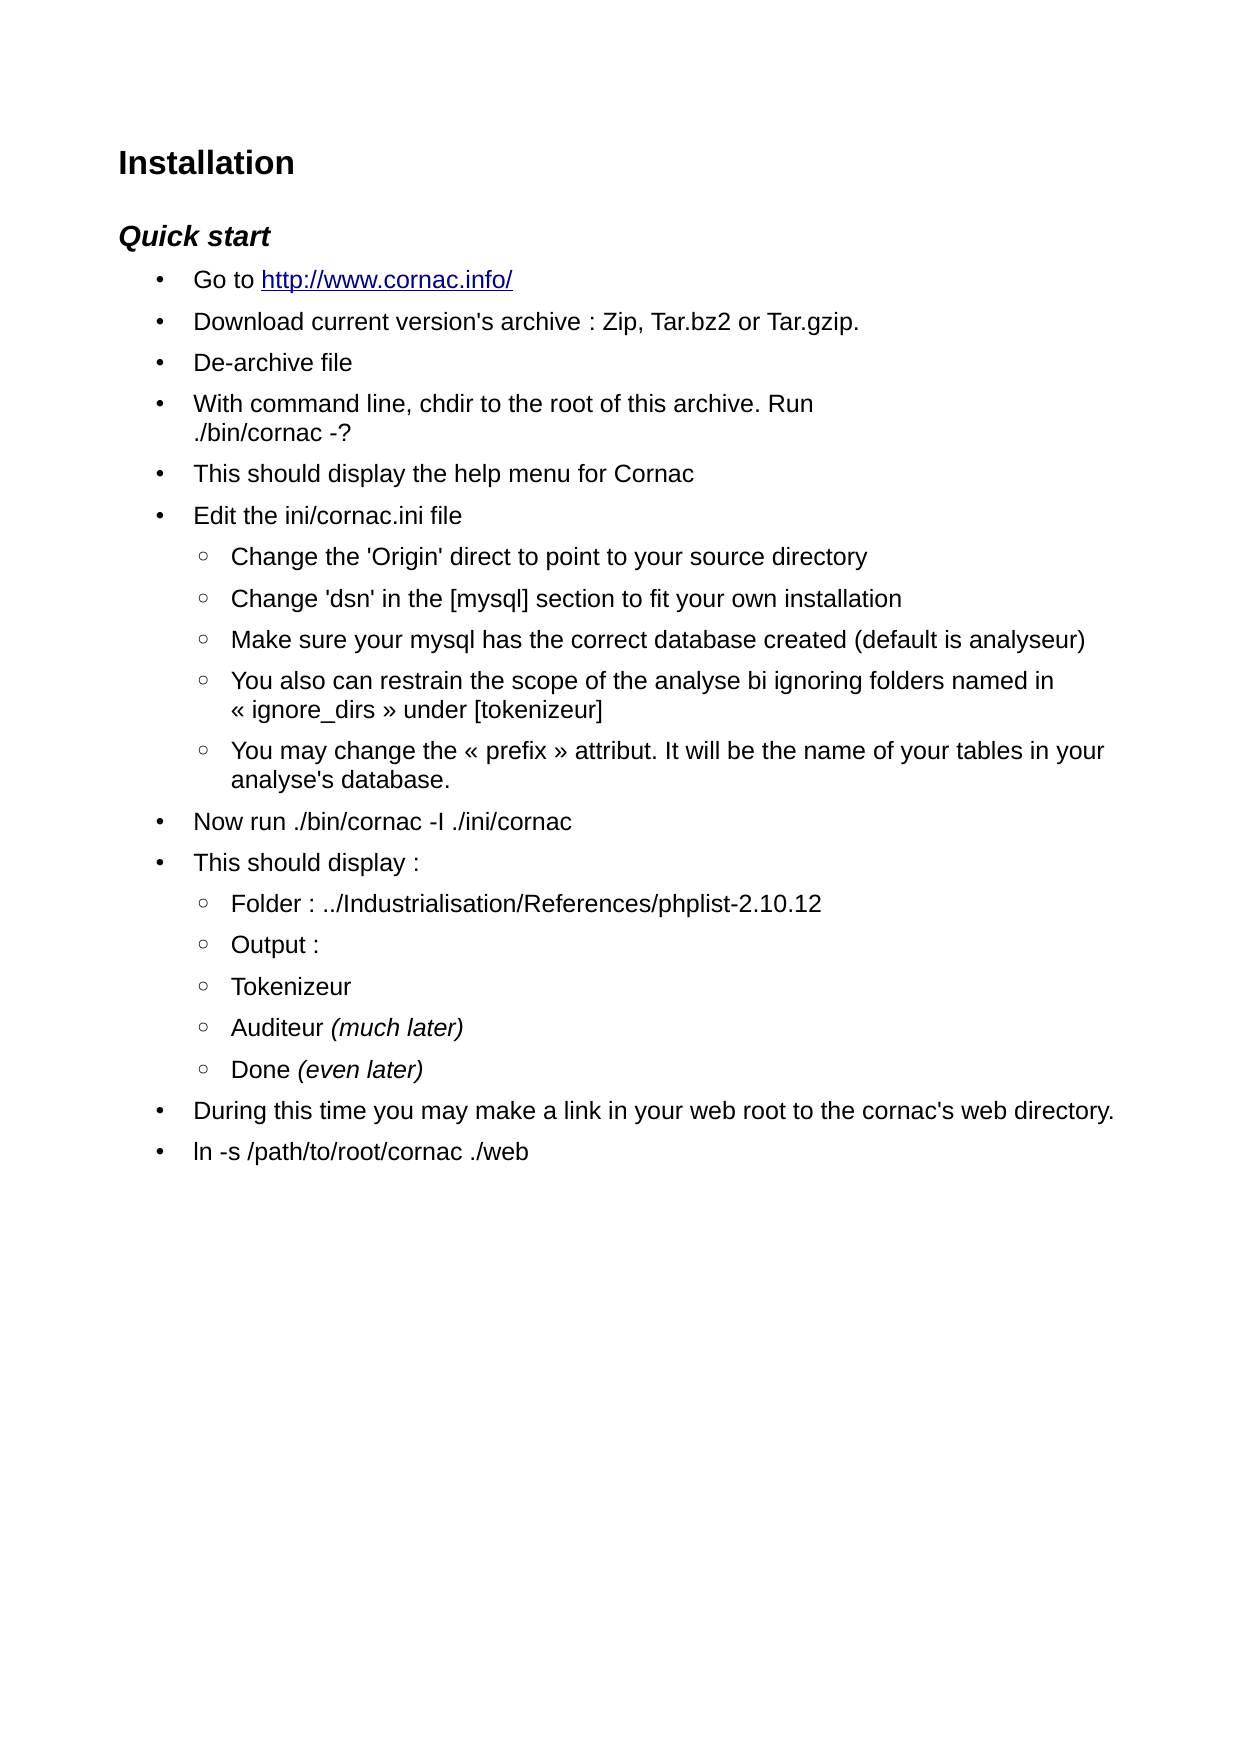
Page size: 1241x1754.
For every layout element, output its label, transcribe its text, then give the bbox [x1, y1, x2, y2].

list You also can restrain the scope of the analyse bi ignoring folders named in « ignore_dirs » under [tokenizeur] [193, 666, 1122, 724]
list This should display the help menu for Cornac [156, 459, 1122, 488]
list You may change the « prefix » attribut. It will be the name of your tables in your analyse's database. [193, 736, 1122, 794]
list Folder : ../Industrialisation/References/phplist-2.10.12 [193, 889, 1122, 918]
list Now run ./bin/cornac -I ./ini/cornac [156, 806, 1122, 835]
list Edit the ini/cornac.ini file [156, 501, 1122, 530]
list Auditeur (much later) [193, 1013, 1122, 1042]
list ln -s /path/to/root/cornac ./web [156, 1137, 1122, 1166]
list Output : [193, 931, 1122, 959]
list Make sure your mysql has the correct database created (default is analyseur) [193, 625, 1122, 654]
list Done (even later) [193, 1054, 1122, 1083]
subtitle Quick start [118, 219, 1122, 253]
list De-archive file [156, 348, 1122, 377]
list During this time you may make a link in your web root to the cornac's web directory. [156, 1096, 1122, 1125]
list Go to http://www.cornac.info/ [156, 265, 1122, 294]
list Change the 'Origin' direct to point to your source directory [193, 542, 1122, 571]
list Download current version's archive : Zip, Tar.bz2 or Tar.gzip. [156, 307, 1122, 336]
list Tokenizeur [193, 972, 1122, 1001]
list This should display : [156, 848, 1122, 877]
list Change 'dsn' in the [mysql] section to fit your own installation [193, 583, 1122, 612]
list With command line, chdir to the root of this archive. Run ./bin/cornac -? [156, 389, 1122, 447]
subtitle Installation [118, 143, 1122, 182]
